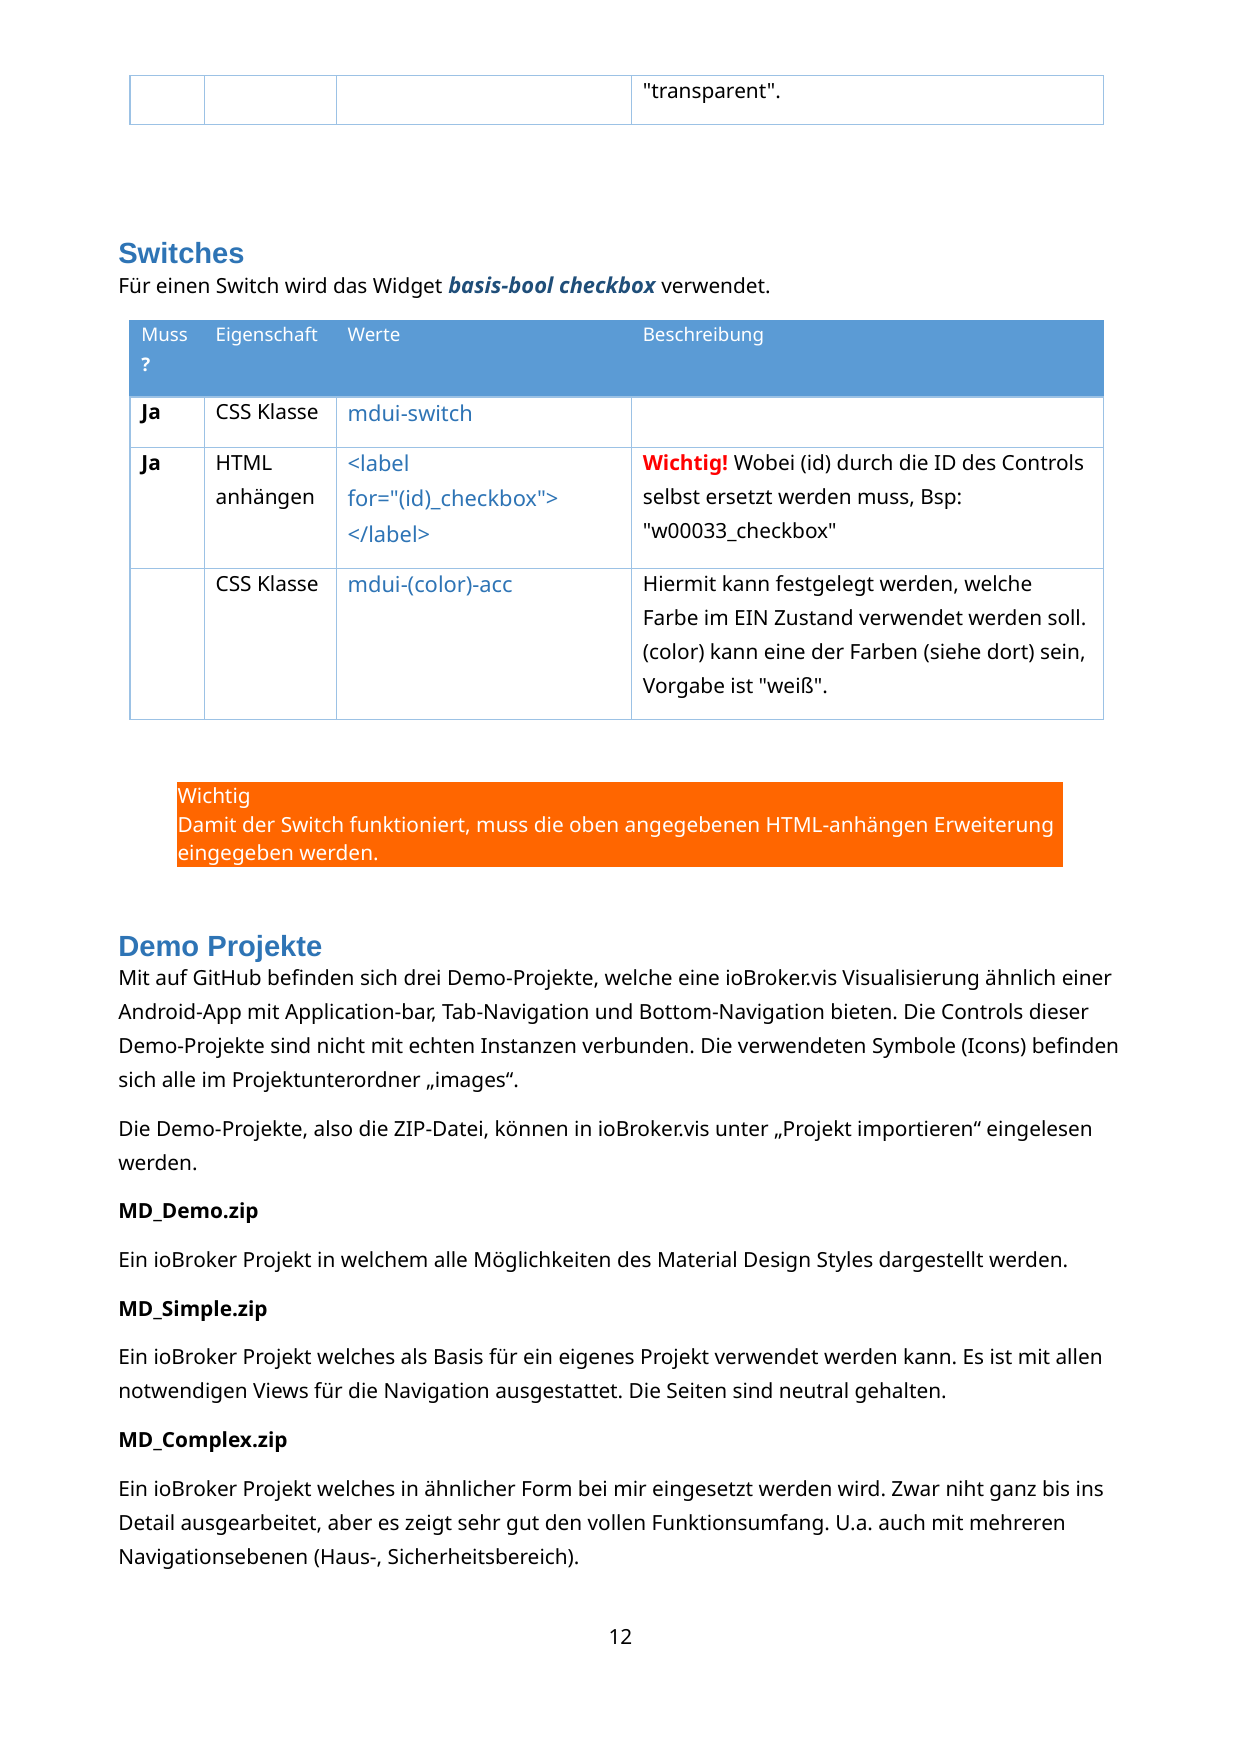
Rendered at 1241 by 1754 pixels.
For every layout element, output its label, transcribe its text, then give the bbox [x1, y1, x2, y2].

text Wichtig Damit der Switch funktioniert, muss die oben angegebenen HTML-anhängen Erweiterung eingegeben werden. [177, 782, 1063, 867]
text MD_Simple.zip [118, 1294, 1122, 1322]
table_cell Ja [131, 398, 204, 447]
text Mit auf GitHub befinden sich drei Demo-Projekte, welche eine ioBroker.vis Visualisierung ähnlich einer Android-App mit Application-bar, Tab-Navigation und Bottom-Navigation bieten. Die Controls dieser Demo-Projekte sind nicht mit echten Instanzen verbunden. Die verwendeten Symbole (Icons) befinden sich alle im Projektunterordner „images“. [118, 963, 1122, 1093]
table_cell [632, 398, 1103, 447]
text Für einen Switch wird das Widget basis-bool checkbox verwendet. [118, 269, 1122, 299]
table_cell HTML anhängen [205, 448, 336, 568]
text Ein ioBroker Projekt welches in ähnlicher Form bei mir eingesetzt werden wird. Zwar niht ganz bis ins Detail ausgearbeitet, aber es zeigt sehr gut den vollen Funktionsumfang. U.a. auch mit mehreren Navigationsebenen (Haus-, Sicherheitsbereich). [118, 1474, 1122, 1570]
text Die Demo-Projekte, also die ZIP-Datei, können in ioBroker.vis unter „Projekt importieren“ eingelesen werden. [118, 1114, 1122, 1176]
table_header Werte [336, 321, 631, 396]
table_cell "transparent". [632, 76, 1103, 124]
table_cell [337, 76, 631, 124]
subtitle Demo Projekte [118, 929, 1122, 963]
table_cell [205, 76, 336, 124]
text MD_Demo.zip [118, 1196, 1122, 1225]
table_cell mdui-switch [337, 398, 631, 447]
table_cell CSS Klasse [205, 569, 336, 719]
table_cell Wichtig! Wobei (id) durch die ID des Controls selbst ersetzt werden muss, Bsp: "w00033_checkbox" [632, 448, 1103, 568]
text Ein ioBroker Projekt welches als Basis für ein eigenes Projekt verwendet werden kann. Es ist mit allen notwendigen Views für die Navigation ausgestattet. Die Seiten sind neutral gehalten. [118, 1342, 1122, 1405]
text MD_Complex.zip [118, 1425, 1122, 1453]
text Ein ioBroker Projekt in welchem alle Möglichkeiten des Material Design Styles dargestellt werden. [118, 1245, 1122, 1273]
table_cell <label for="(id)_checkbox"> </label> [337, 448, 631, 568]
table_cell [131, 76, 204, 124]
table_cell Ja [131, 448, 204, 568]
table_cell CSS Klasse [205, 398, 336, 447]
table_cell Hiermit kann festgelegt werden, welche Farbe im EIN Zustand verwendet werden soll. (color) kann eine der Farben (siehe dort) sein, Vorgabe ist "weiß". [632, 569, 1103, 719]
table_header Muss? [131, 321, 204, 396]
table_header Eigenschaft [204, 321, 336, 396]
table_cell [131, 569, 204, 719]
table_cell mdui-(color)-acc [337, 569, 631, 719]
subtitle Switches [118, 236, 1122, 269]
table_header Beschreibung [631, 321, 1103, 396]
